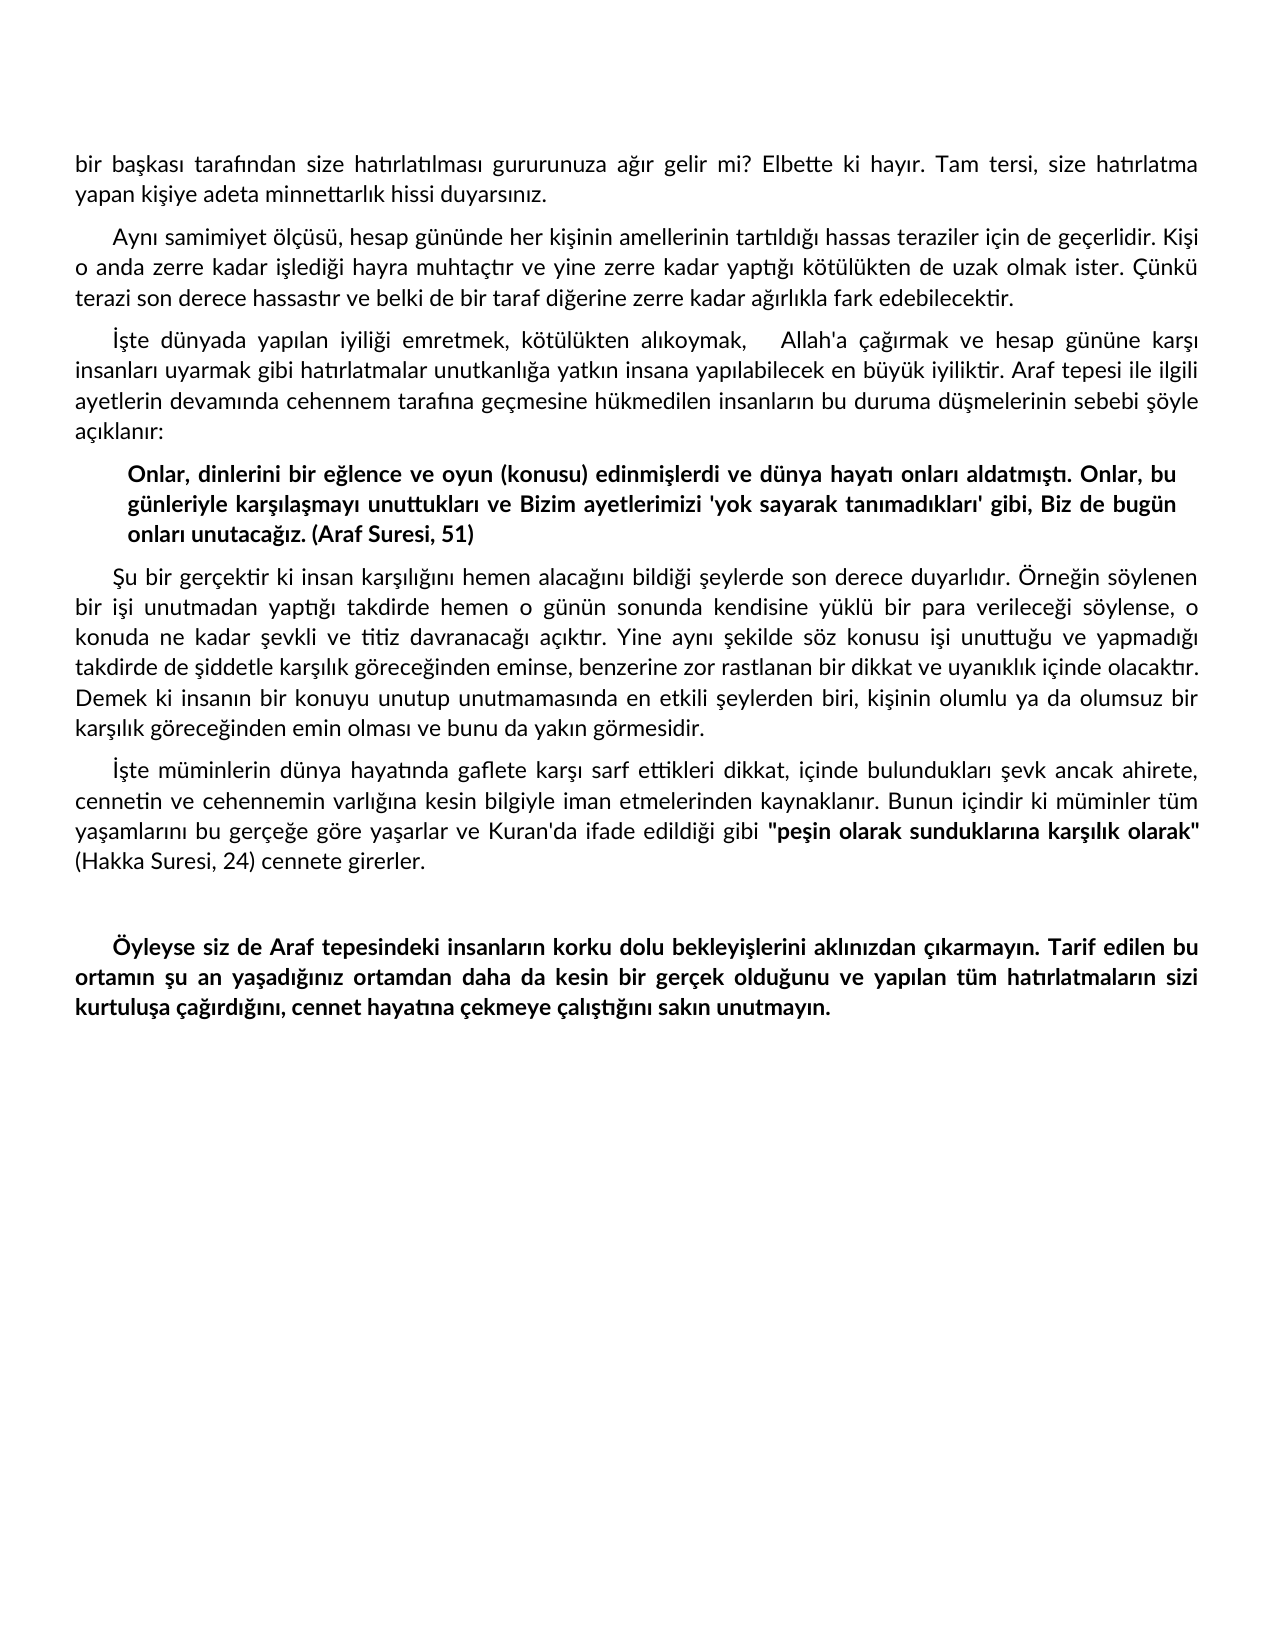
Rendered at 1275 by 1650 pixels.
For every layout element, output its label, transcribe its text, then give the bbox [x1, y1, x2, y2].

text Öyleyse siz de Araf tepesindeki insanların korku dolu bekleyişlerini aklınızdan çıkarmayın. Tarif edilen bu ortamın şu an yaşadığınız ortamdan daha da kesin bir gerçek olduğunu ve yapılan tüm hatırlatmaların sizi kurtuluşa çağırdığını, cennet hayatına çekmeye çalıştığını sakın unutmayın. [75, 932, 1200, 1020]
text İşte dünyada yapılan iyiliği emretmek, kötülükten alıkoymak, Allah'a çağırmak ve hesap gününe karşı insanları uyarmak gibi hatırlatmalar unutkanlığa yatkın insana yapılabilecek en büyük iyiliktir. Araf tepesi ile ilgili ayetlerin devamında cehennem tarafına geçmesine hükmedilen insanların bu duruma düşmelerinin sebebi şöyle açıklanır: [75, 326, 1200, 444]
text Şu bir gerçektir ki insan karşılığını hemen alacağını bildiği şeylerde son derece duyarlıdır. Örneğin söylenen bir işi unutmadan yaptığı takdirde hemen o günün sonunda kendisine yüklü bir para verileceği söylense, o konuda ne kadar şevkli ve titiz davranacağı açıktır. Yine aynı şekilde söz konusu işi unuttuğu ve yapmadığı takdirde de şiddetle karşılık göreceğinden eminse, benzerine zor rastlanan bir dikkat ve uyanıklık içinde olacaktır. Demek ki insanın bir konuyu unutup unutmamasında en etkili şeylerden biri, kişinin olumlu ya da olumsuz bir karşılık göreceğinden emin olması ve bunu da yakın görmesidir. [75, 562, 1200, 741]
text Aynı samimiyet ölçüsü, hesap gününde her kişinin amellerinin tartıldığı hassas teraziler için de geçerlidir. Kişi o anda zerre kadar işlediği hayra muhtaçtır ve yine zerre kadar yaptığı kötülükten de uzak olmak ister. Çünkü terazi son derece hassastır ve belki de bir taraf diğerine zerre kadar ağırlıkla fark edebilecektir. [75, 223, 1200, 311]
text bir başkası tarafından size hatırlatılması gururunuza ağır gelir mi? Elbette ki hayır. Tam tersi, size hatırlatma yapan kişiye adeta minnettarlık hissi duyarsınız. [75, 150, 1200, 208]
text Onlar, dinlerini bir eğlence ve oyun (konusu) edinmişlerdi ve dünya hayatı onları aldatmıştı. Onlar, bu günleriyle karşılaşmayı unuttukları ve Bizim ayetlerimizi 'yok sayarak tanımadıkları' gibi, Biz de bugün onları unutacağız. (Araf Suresi, 51) [127, 459, 1177, 547]
text İşte müminlerin dünya hayatında gaflete karşı sarf ettikleri dikkat, içinde bulundukları şevk ancak ahirete, cennetin ve cehennemin varlığına kesin bilgiyle iman etmelerinden kaynaklanır. Bunun içindir ki müminler tüm yaşamlarını bu gerçeğe göre yaşarlar ve Kuran'da ifade edildiği gibi "peşin olarak sunduklarına karşılık olarak" (Hakka Suresi, 24) cennete girerler. [75, 756, 1200, 874]
